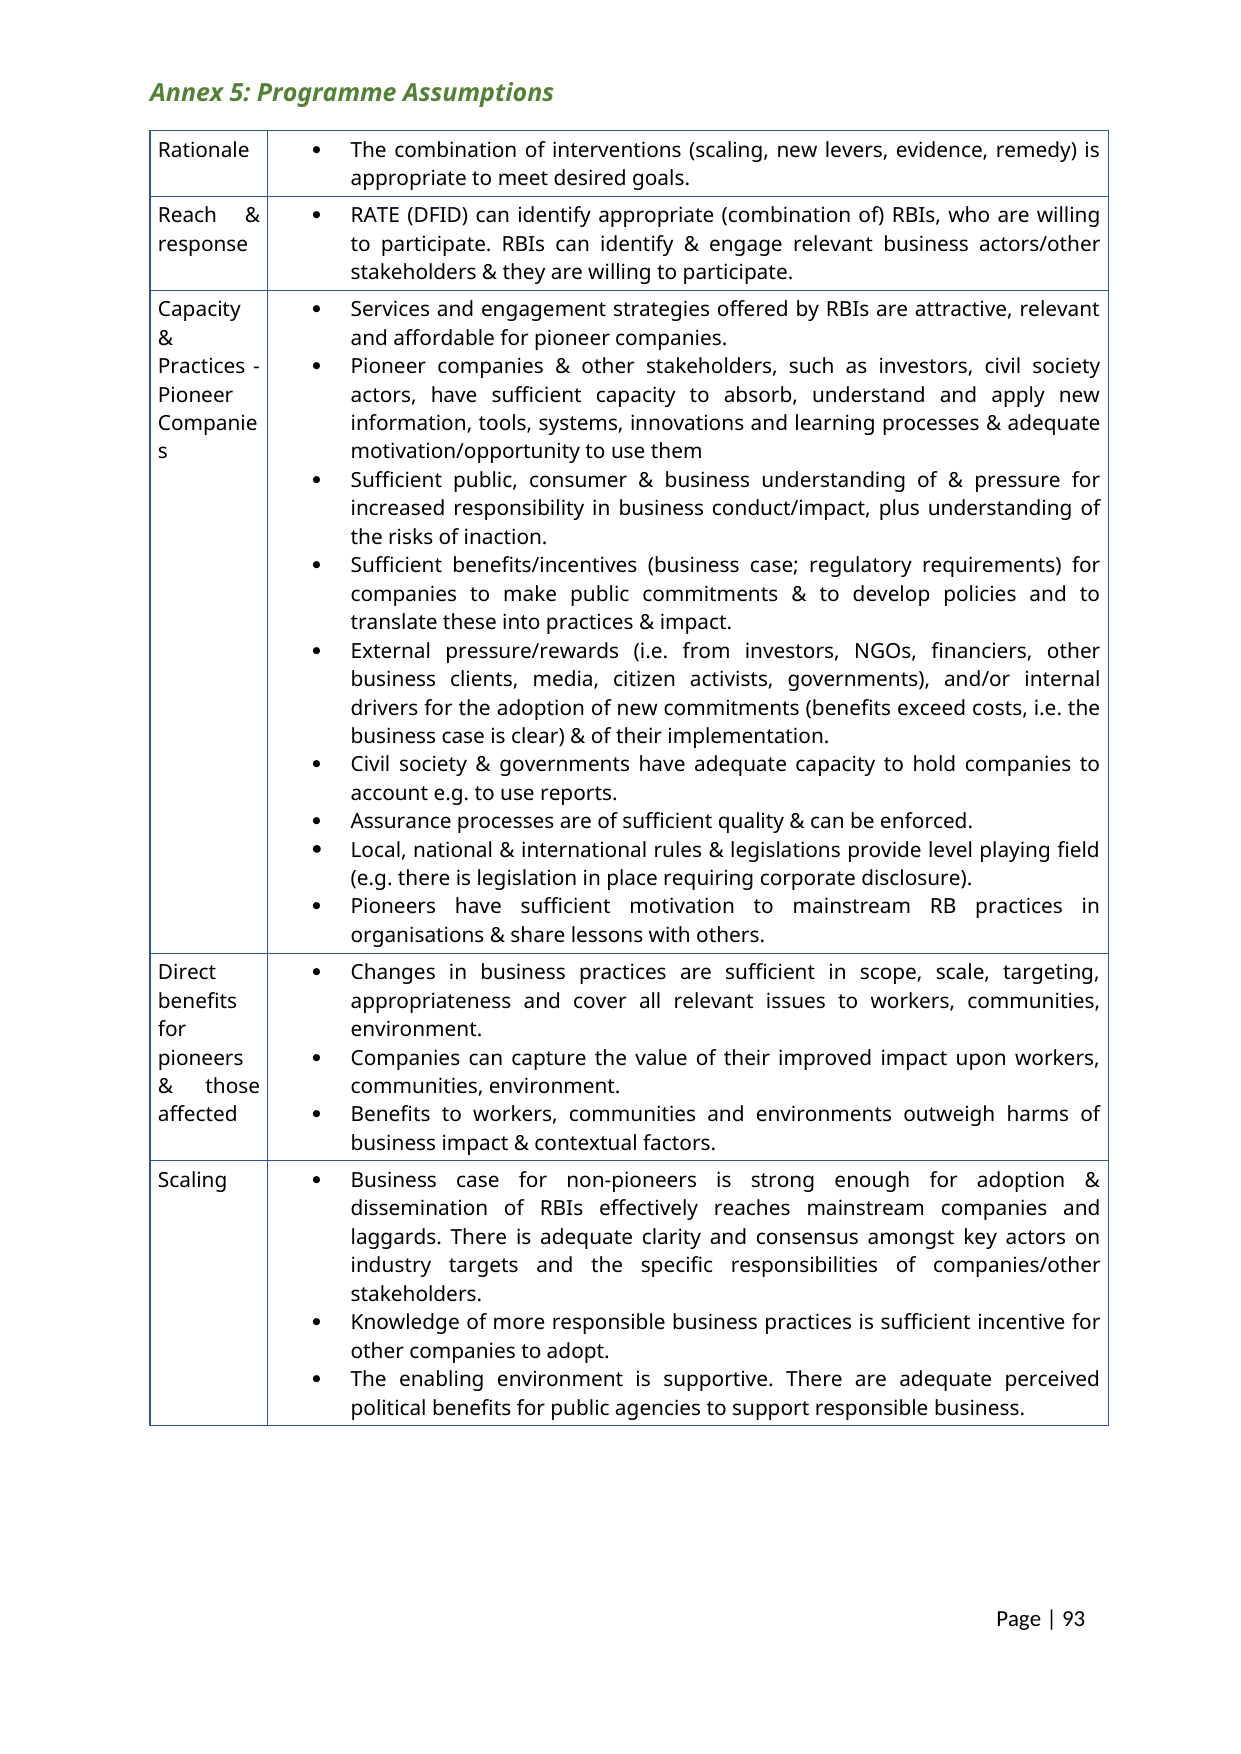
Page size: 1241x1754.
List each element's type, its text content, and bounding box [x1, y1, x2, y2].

table_header The combination of interventions (scaling, new levers, evidence, remedy) is appropriate to meet desired goals. [268, 131, 1108, 196]
table_cell Capacity & Practices -Pioneer Companies [151, 291, 267, 952]
table_cell Business case for non-pioneers is strong enough for adoption & dissemination of RBIs effectively reaches mainstream companies and laggards. There is adequate clarity and consensus amongst key actors on industry targets and the specific responsibilities of companies/other stakeholders. Knowledge of more responsible business practices is sufficient incentive for other companies to adopt. The enabling environment is supportive. There are adequate perceived political benefits for public agencies to support responsible business. [268, 1161, 1108, 1425]
table_cell Scaling [151, 1161, 267, 1425]
table_cell Reach & response [151, 197, 267, 289]
table_header Rationale [151, 131, 267, 196]
table_cell Changes in business practices are sufficient in scope, scale, targeting, appropriateness and cover all relevant issues to workers, communities, environment. Companies can capture the value of their improved impact upon workers, communities, environment. Benefits to workers, communities and environments outweigh harms of business impact & contextual factors. [268, 954, 1108, 1160]
table_cell Direct benefits for pioneers & those affected [151, 954, 267, 1160]
table_cell Services and engagement strategies offered by RBIs are attractive, relevant and affordable for pioneer companies. Pioneer companies & other stakeholders, such as investors, civil society actors, have sufficient capacity to absorb, understand and apply new information, tools, systems, innovations and learning processes & adequate motivation/opportunity to use them Sufficient public, consumer & business understanding of & pressure for increased responsibility in business conduct/impact, plus understanding of the risks of inaction. Sufficient benefits/incentives (business case; regulatory requirements) for companies to make public commitments & to develop policies and to translate these into practices & impact. External pressure/rewards (i.e. from investors, NGOs, financiers, other business clients, media, citizen activists, governments), and/or internal drivers for the adoption of new commitments (benefits exceed costs, i.e. the business case is clear) & of their implementation. Civil society & governments have adequate capacity to hold companies to account e.g. to use reports. Assurance processes are of sufficient quality & can be enforced. Local, national & international rules & legislations provide level playing field (e.g. there is legislation in place requiring corporate disclosure). Pioneers have sufficient motivation to mainstream RB practices in organisations & share lessons with others. [268, 291, 1108, 952]
table_cell RATE (DFID) can identify appropriate (combination of) RBIs, who are willing to participate. RBIs can identify & engage relevant business actors/other stakeholders & they are willing to participate. [268, 197, 1108, 289]
text Annex 5: Programme Assumptions [150, 75, 1090, 109]
